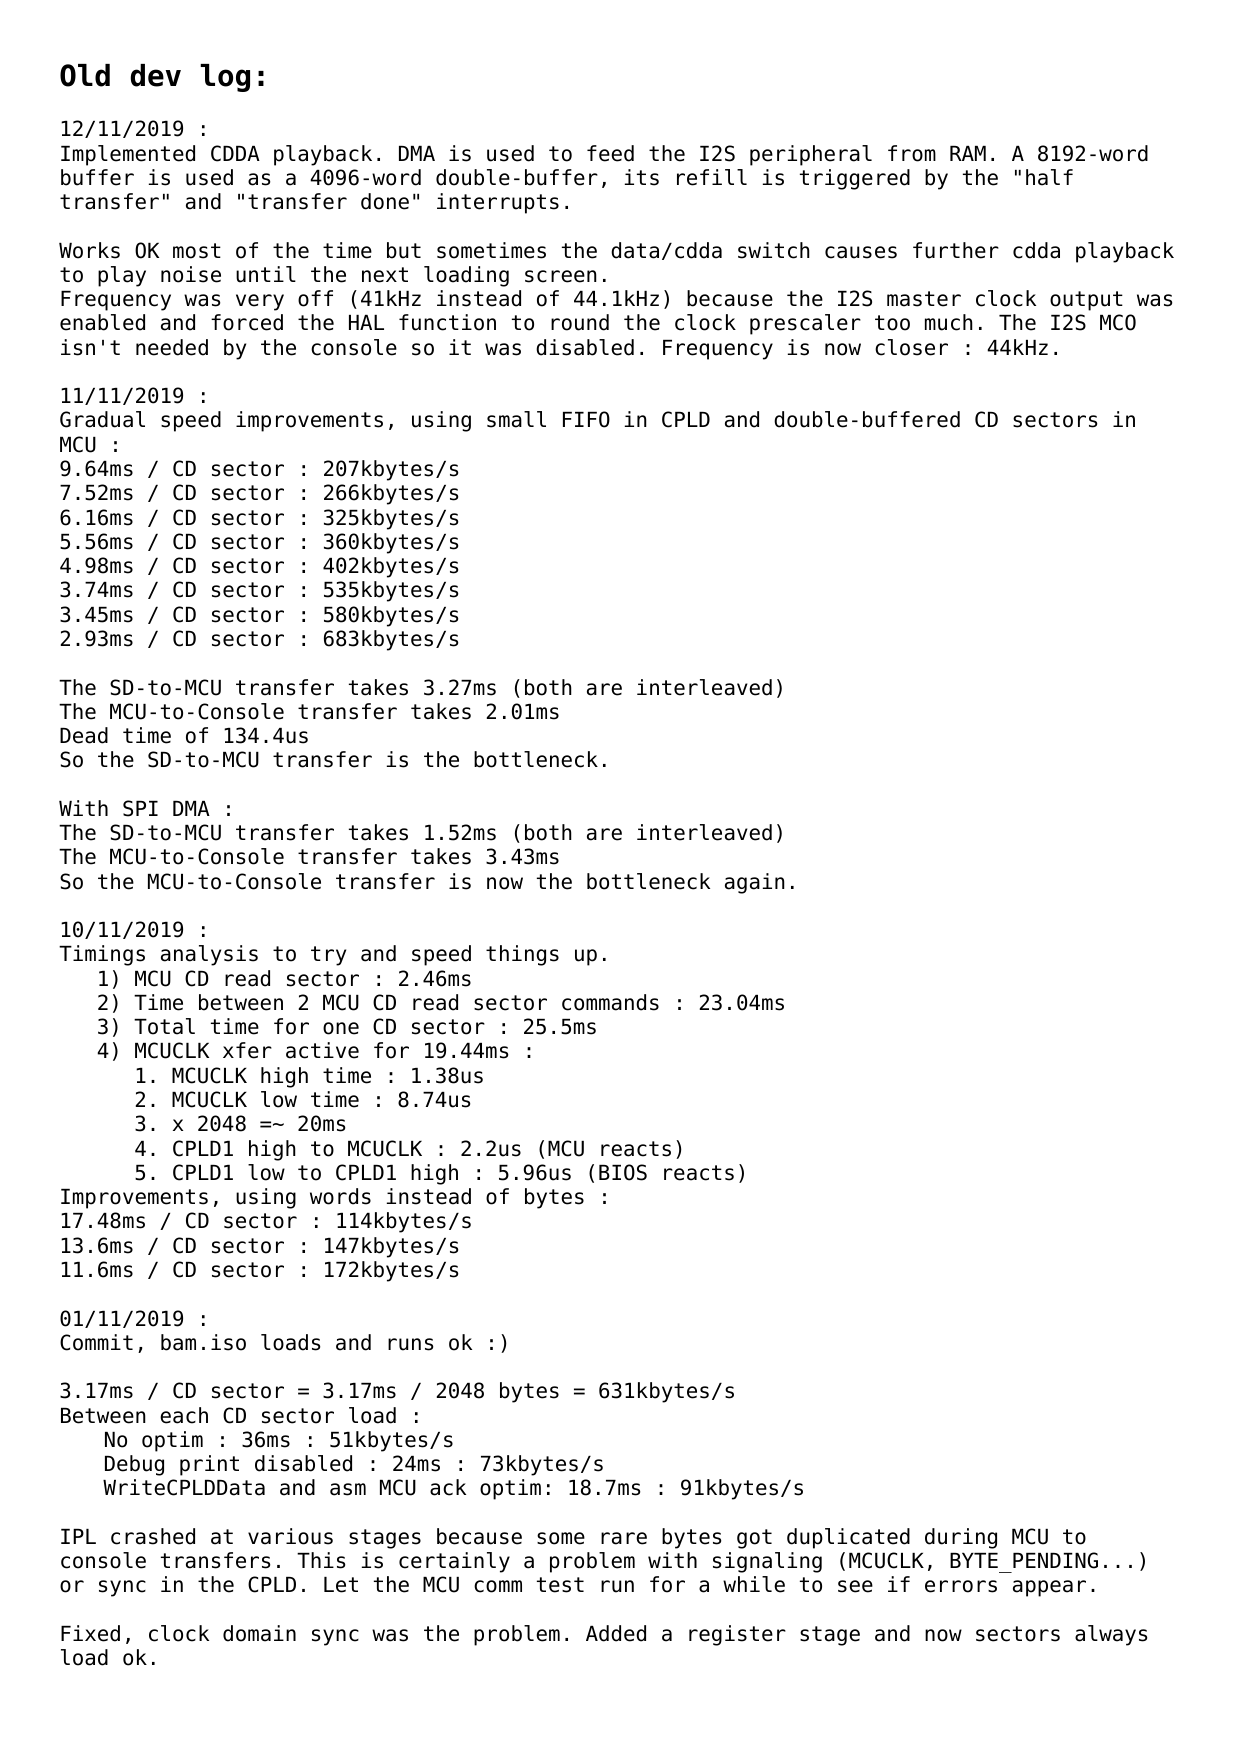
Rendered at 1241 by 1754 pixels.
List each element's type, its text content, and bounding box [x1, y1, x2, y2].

text Improvements, using words instead of bytes : [59, 1185, 1181, 1209]
text Fixed, clock domain sync was the problem. Added a register stage and now sectors always load ok. [59, 1622, 1181, 1671]
text Implemented CDDA playback. DMA is used to feed the I2S peripheral from RAM. A 8192-word buffer is used as a 4096-word double-buffer, its refill is triggered by the "half transfer" and "transfer done" interrupts. [59, 142, 1181, 214]
list Total time for one CD sector : 25.5ms [97, 1015, 1181, 1039]
text 10/11/2019 : [59, 918, 1181, 942]
text 11.6ms / CD sector : 172kbytes/s [59, 1258, 1181, 1282]
list MCUCLK xfer active for 19.44ms : [97, 1039, 1181, 1064]
list MCUCLK low time : 8.74us [134, 1088, 1181, 1112]
text The MCU-to-Console transfer takes 3.43ms [59, 845, 1181, 870]
text 2.93ms / CD sector : 683kbytes/s [59, 627, 1181, 651]
text The MCU-to-Console transfer takes 2.01ms [59, 700, 1181, 724]
list Time between 2 MCU CD read sector commands : 23.04ms [97, 991, 1181, 1015]
text 7.52ms / CD sector : 266kbytes/s [59, 481, 1181, 506]
text 5.56ms / CD sector : 360kbytes/s [59, 530, 1181, 554]
text 4.98ms / CD sector : 402kbytes/s [59, 554, 1181, 578]
text 3.74ms / CD sector : 535kbytes/s [59, 578, 1181, 603]
list CPLD1 high to MCUCLK : 2.2us (MCU reacts) [134, 1137, 1181, 1161]
text IPL crashed at various stages because some rare bytes got duplicated during MCU to console transfers. This is certainly a problem with signaling (MCUCLK, BYTE_PENDING...) or sync in the CPLD. Let the MCU comm test run for a while to see if errors appear. [59, 1525, 1181, 1598]
text With SPI DMA : [59, 773, 1181, 821]
text 9.64ms / CD sector : 207kbytes/s [59, 457, 1181, 481]
text Timings analysis to try and speed things up. [59, 942, 1181, 967]
text Commit, bam.iso loads and runs ok :) [59, 1331, 1181, 1355]
list MCUCLK high time : 1.38us [134, 1064, 1181, 1088]
text 12/11/2019 : [59, 117, 1181, 142]
text 01/11/2019 : [59, 1307, 1181, 1331]
text 17.48ms / CD sector : 114kbytes/s [59, 1209, 1181, 1234]
list CPLD1 low to CPLD1 high : 5.96us (BIOS reacts) [134, 1161, 1181, 1185]
text WriteCPLDData and asm MCU ack optim: 18.7ms : 91kbytes/s [59, 1476, 1181, 1501]
list MCU CD read sector : 2.46ms [97, 967, 1181, 991]
text 3.17ms / CD sector = 3.17ms / 2048 bytes = 631kbytes/s Between each CD sector load : [59, 1379, 1181, 1428]
text Works OK most of the time but sometimes the data/cdda switch causes further cdda playback to play noise until the next loading screen. [59, 239, 1181, 287]
text The SD-to-MCU transfer takes 1.52ms (both are interleaved) [59, 821, 1181, 845]
text 3.45ms / CD sector : 580kbytes/s [59, 603, 1181, 627]
text Frequency was very off (41kHz instead of 44.1kHz) because the I2S master clock output was enabled and forced the HAL function to round the clock prescaler too much. The I2S MCO isn't needed by the console so it was disabled. Frequency is now closer : 44kHz. [59, 287, 1181, 360]
text Dead time of 134.4us [59, 724, 1181, 748]
text The SD-to-MCU transfer takes 3.27ms (both are interleaved) [59, 676, 1181, 700]
text 11/11/2019 : [59, 384, 1181, 408]
list x 2048 =~ 20ms [134, 1112, 1181, 1137]
text Old dev log: [59, 59, 1181, 93]
text 6.16ms / CD sector : 325kbytes/s [59, 506, 1181, 530]
text So the SD-to-MCU transfer is the bottleneck. [59, 748, 1181, 773]
text 13.6ms / CD sector : 147kbytes/s [59, 1234, 1181, 1258]
text No optim : 36ms : 51kbytes/s Debug print disabled : 24ms : 73kbytes/s [59, 1428, 1181, 1476]
text Gradual speed improvements, using small FIFO in CPLD and double-buffered CD sectors in MCU : [59, 408, 1181, 457]
text So the MCU-to-Console transfer is now the bottleneck again. [59, 870, 1181, 894]
